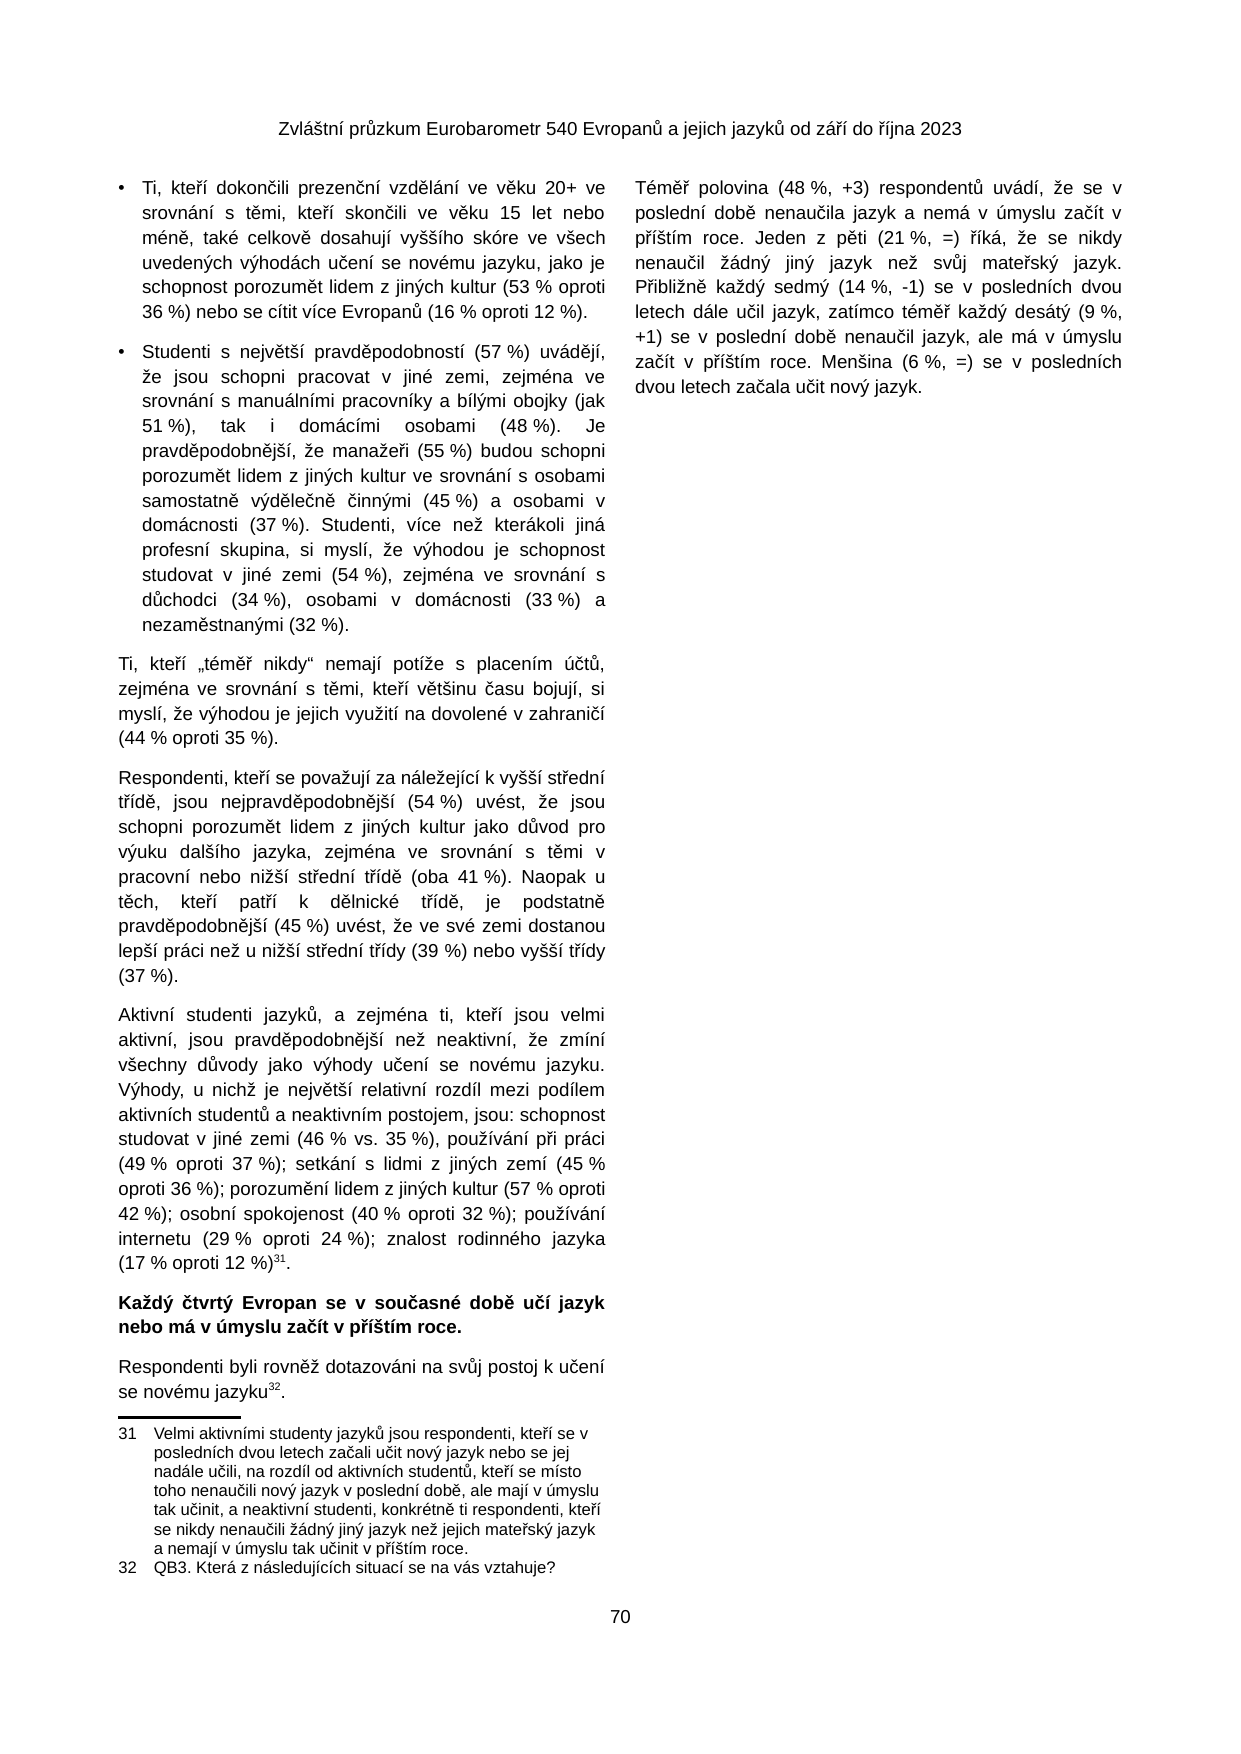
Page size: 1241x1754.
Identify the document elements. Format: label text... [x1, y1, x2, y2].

text Aktivní studenti jazyků, a zejména ti, kteří jsou velmi aktivní, jsou pravděpodobnější než neaktivní, že zmíní všechny důvody jako výhody učení se novému jazyku. Výhody, u nichž je největší relativní rozdíl mezi podílem aktivních studentů a neaktivním postojem, jsou: schopnost studovat v jiné zemi (46 % vs. 35 %), používání při práci (49 % oproti 37 %); setkání s lidmi z jiných zemí (45 % oproti 36 %); porozumění lidem z jiných kultur (57 % oproti 42 %); osobní spokojenost (40 % oproti 32 %); používání internetu (29 % oproti 24 %); znalost rodinného jazyka (17 % oproti 12 %). [118, 1004, 605, 1274]
text Každý čtvrtý Evropan se v současné době učí jazyk nebo má v úmyslu začít v příštím roce. [118, 1291, 605, 1338]
text Respondenti byli rovněž dotazováni na svůj postoj k učení se novému jazyku. [118, 1356, 605, 1402]
list Ti, kteří dokončili prezenční vzdělání ve věku 20+ ve srovnání s těmi, kteří skončili ve věku 15 let nebo méně, také celkově dosahují vyššího skóre ve všech uvedených výhodách učení se novému jazyku, jako je schopnost porozumět lidem z jiných kultur (53 % oproti 36 %) nebo se cítit více Evropanů (16 % oproti 12 %). [118, 177, 605, 323]
text Ti, kteří „téměř nikdy“ nemají potíže s placením účtů, zejména ve srovnání s těmi, kteří většinu času bojují, si myslí, že výhodou je jejich využití na dovolené v zahraničí (44 % oproti 35 %). [118, 653, 605, 749]
list Studenti s největší pravděpodobností (57 %) uvádějí, že jsou schopni pracovat v jiné zemi, zejména ve srovnání s manuálními pracovníky a bílými obojky (jak 51 %), tak i domácími osobami (48 %). Je pravděpodobnější, že manažeři (55 %) budou schopni porozumět lidem z jiných kultur ve srovnání s osobami samostatně výdělečně činnými (45 %) a osobami v domácnosti (37 %). Studenti, více než kterákoli jiná profesní skupina, si myslí, že výhodou je schopnost studovat v jiné zemi (54 %), zejména ve srovnání s důchodci (34 %), osobami v domácnosti (33 %) a nezaměstnanými (32 %). [118, 341, 605, 635]
text Velmi aktivními studenty jazyků jsou respondenti, kteří se v posledních dvou letech začali učit nový jazyk nebo se jej nadále učili, na rozdíl od aktivních studentů, kteří se místo toho nenaučili nový jazyk v poslední době, ale mají v úmyslu tak učinit, a neaktivní studenti, konkrétně ti respondenti, kteří se nikdy nenaučili žádný jiný jazyk než jejich mateřský jazyk a nemají v úmyslu tak učinit v příštím roce. [118, 1423, 605, 1558]
text QB3. Která z následujících situací se na vás vztahuje? [118, 1558, 605, 1577]
text Téměř polovina (48 %, +3) respondentů uvádí, že se v poslední době nenaučila jazyk a nemá v úmyslu začít v příštím roce. Jeden z pěti (21 %, =) říká, že se nikdy nenaučil žádný jiný jazyk než svůj mateřský jazyk. Přibližně každý sedmý (14 %, -1) se v posledních dvou letech dále učil jazyk, zatímco téměř každý desátý (9 %, +1) se v poslední době nenaučil jazyk, ale má v úmyslu začít v příštím roce. Menšina (6 %, =) se v posledních dvou letech začala učit nový jazyk. [635, 177, 1122, 397]
text Respondenti, kteří se považují za náležející k vyšší střední třídě, jsou nejpravděpodobnější (54 %) uvést, že jsou schopni porozumět lidem z jiných kultur jako důvod pro výuku dalšího jazyka, zejména ve srovnání s těmi v pracovní nebo nižší střední třídě (oba 41 %). Naopak u těch, kteří patří k dělnické třídě, je podstatně pravděpodobnější (45 %) uvést, že ve své zemi dostanou lepší práci než u nižší střední třídy (39 %) nebo vyšší třídy (37 %). [118, 766, 605, 986]
